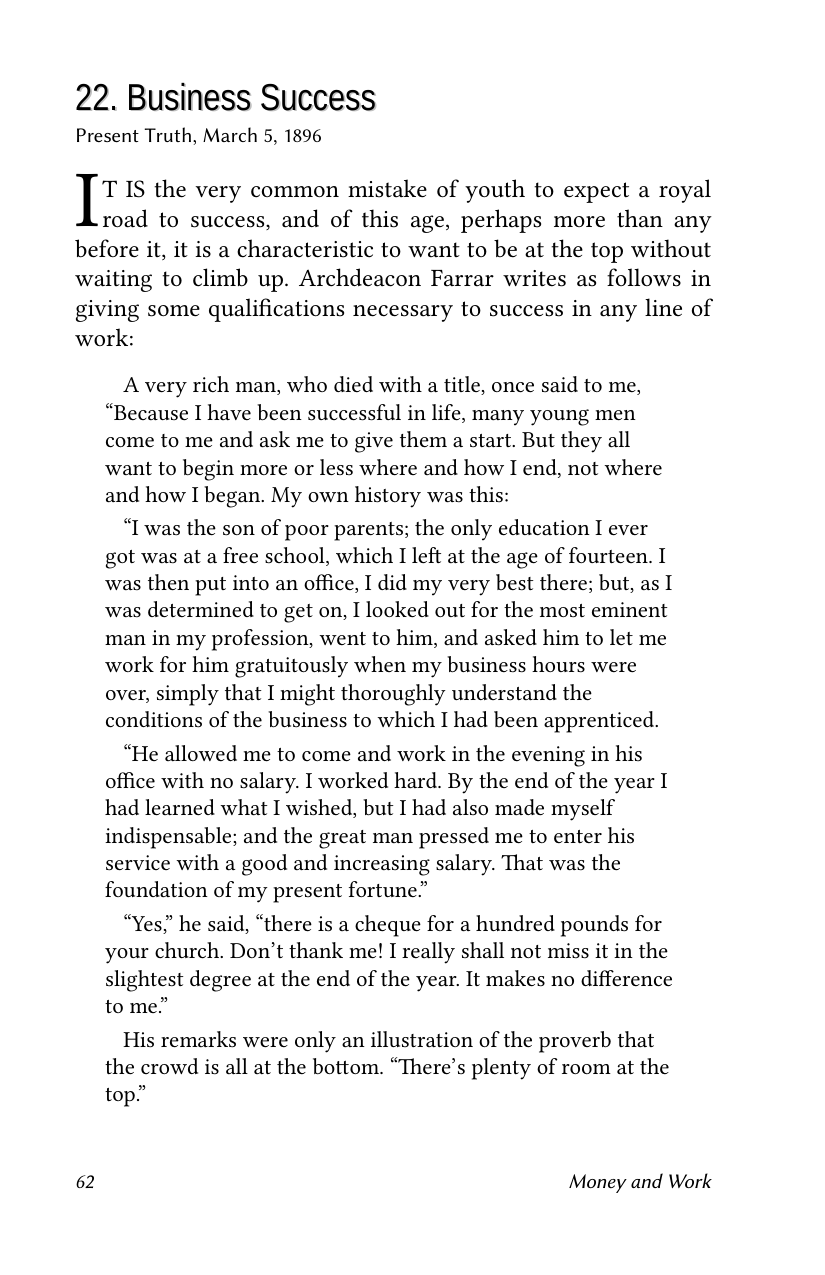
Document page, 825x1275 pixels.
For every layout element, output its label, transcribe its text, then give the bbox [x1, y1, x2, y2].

text “Yes,” he said, “there is a cheque for a hundred pounds for your church. Don’t thank me! I really shall not miss it in the slightest degree at the end of the year. It makes no difference to me.” [105, 911, 682, 1019]
text Present Truth, March 5, 1896 [75, 124, 712, 148]
title Business Success [75, 75, 712, 118]
text “He allowed me to come and work in the evening in his office with no salary. I worked hard. By the end of the year I had learned what I wished, but I had also made myself indispensable; and the great man pressed me to enter his service with a good and increasing salary. That was the foundation of my present fortune.” [105, 740, 682, 903]
text A very rich man, who died with a title, once said to me, “Because I have been successful in life, many young men come to me and ask me to give them a start. But they all want to begin more or less where and how I end, not where and how I began. My own history was this: [105, 372, 682, 508]
text IT IS the very common mistake of youth to expect a royal road to success, and of this age, perhaps more than any before it, it is a characteristic to want to be at the top without waiting to climb up. Archdeacon Farrar writes as follows in giving some qualifications necessary to success in any line of work: [75, 175, 712, 353]
text His remarks were only an illustration of the proverb that the crowd is all at the bottom. “There’s plenty of room at the top.” [105, 1026, 682, 1107]
text “I was the son of poor parents; the only education I ever got was at a free school, which I left at the age of fourteen. I was then put into an office, I did my very best there; but, as I was determined to get on, I looked out for the most eminent man in my profession, went to him, and asked him to let me work for him gratuitously when my business hours were over, simply that I might thoroughly understand the conditions of the business to which I had been apprenticed. [105, 515, 682, 733]
